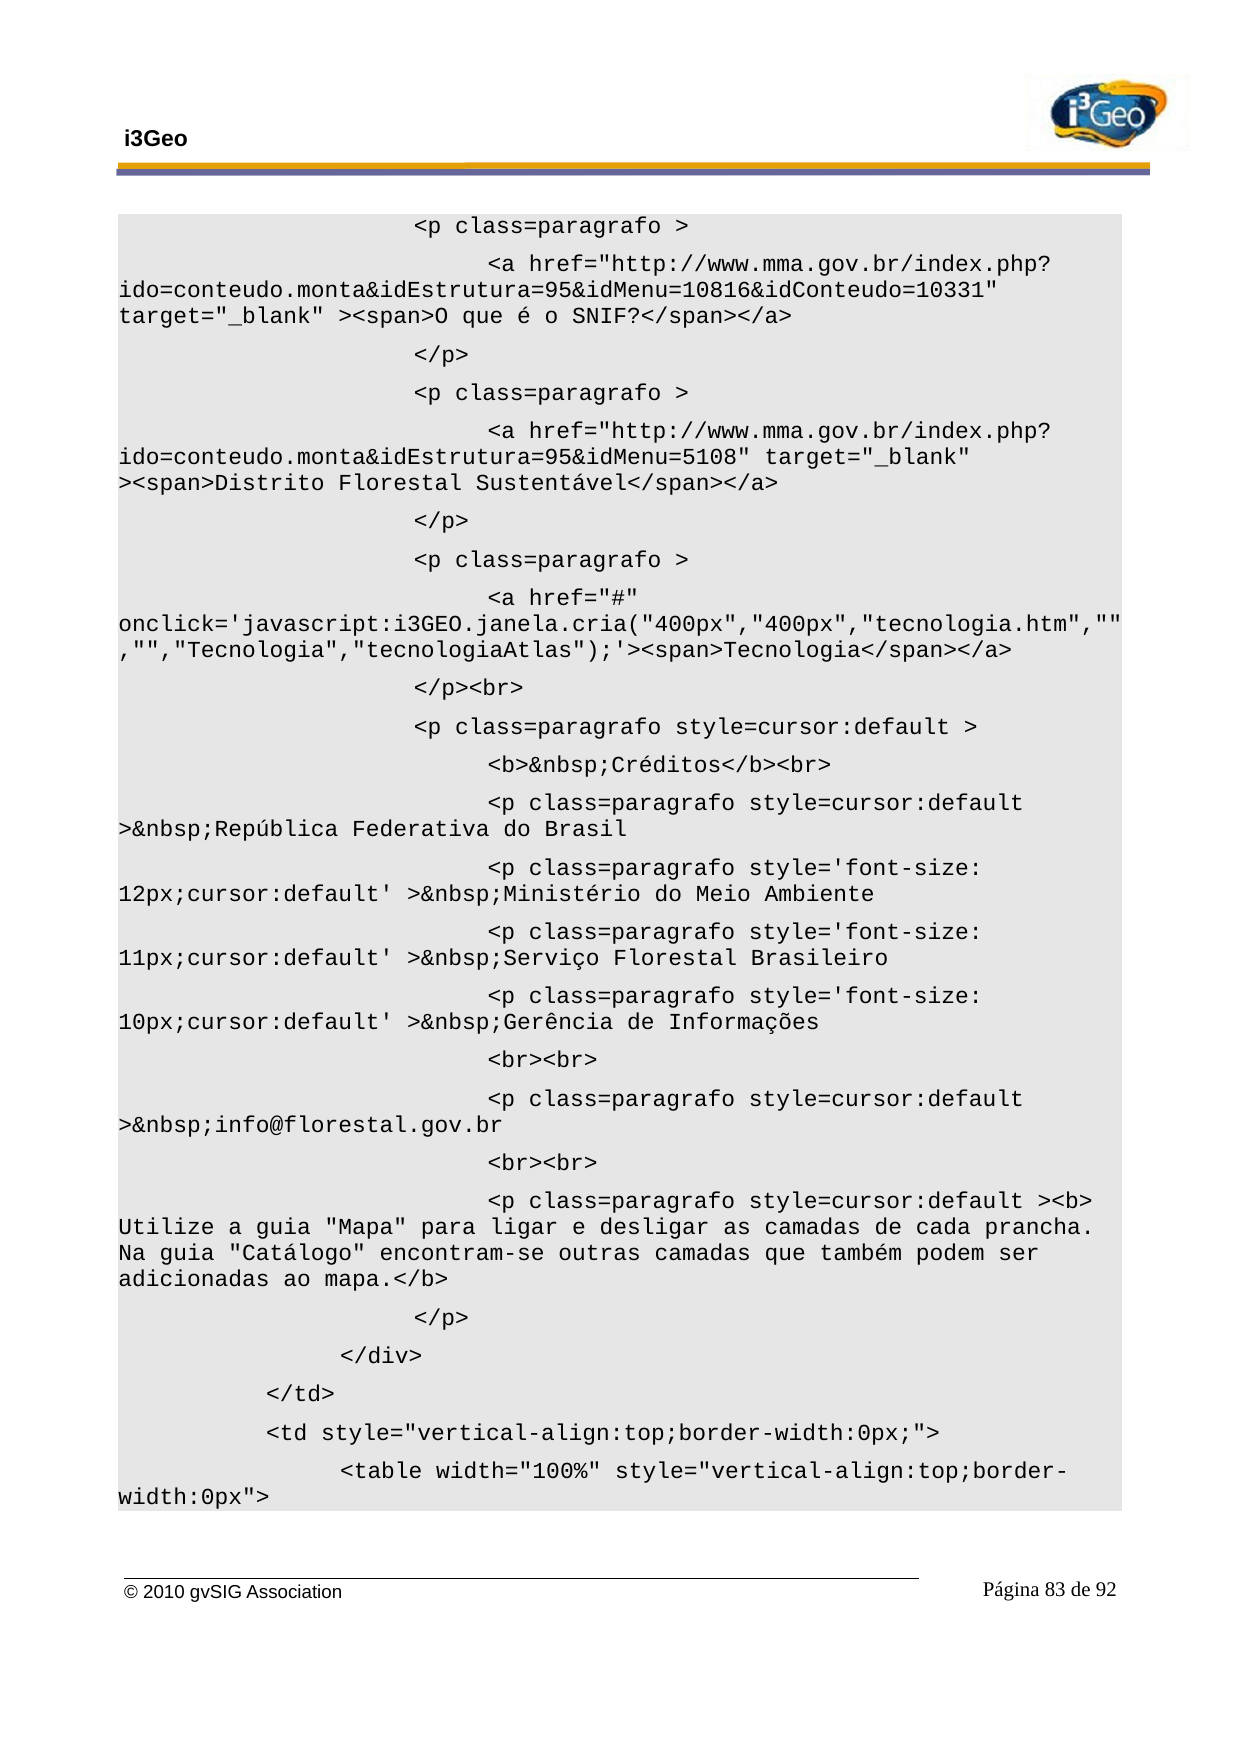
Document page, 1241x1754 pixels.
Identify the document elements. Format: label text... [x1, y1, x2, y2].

text <b>&nbsp;Créditos</b><br> [118, 753, 1122, 779]
text <p class=paragrafo style='font-size: 10px;cursor:default' >&nbsp;Gerência de Informações [118, 984, 1122, 1036]
text <p class=paragrafo style=cursor:default > [118, 715, 1122, 741]
text <a href="#" onclick='javascript:i3GEO.janela.cria("400px","400px","tecnologia.htm","","","Tecnologia","tecnologiaAtlas");'><span>Tecnologia</span></a> [118, 587, 1122, 664]
text <br><br> [118, 1049, 1122, 1075]
text <p class=paragrafo > [118, 381, 1122, 407]
text </p><br> [118, 677, 1122, 703]
text </p> [118, 1306, 1122, 1332]
text <p class=paragrafo > [118, 548, 1122, 574]
text <a href="http://www.mma.gov.br/index.php?ido=conteudo.monta&idEstrutura=95&idMenu=10816&idConteudo=10331" target="_blank" ><span>O que é o SNIF?</span></a> [118, 253, 1122, 331]
text <p class=paragrafo style=cursor:default >&nbsp;info@florestal.gov.br [118, 1087, 1122, 1139]
text <p class=paragrafo > [118, 214, 1122, 240]
text <br><br> [118, 1151, 1122, 1177]
text <p class=paragrafo style='font-size: 12px;cursor:default' >&nbsp;Ministério do Meio Ambiente [118, 856, 1122, 908]
text </p> [118, 343, 1122, 369]
text <p class=paragrafo style=cursor:default >&nbsp;República Federativa do Brasil [118, 792, 1122, 844]
text <p class=paragrafo style='font-size: 11px;cursor:default' >&nbsp;Serviço Florestal Brasileiro [118, 920, 1122, 972]
text </td> [118, 1383, 1122, 1408]
text <a href="http://www.mma.gov.br/index.php?ido=conteudo.monta&idEstrutura=95&idMenu=5108" target="_blank" ><span>Distrito Florestal Sustentável</span></a> [118, 420, 1122, 497]
picture [1025, 74, 1191, 151]
text <td style="vertical-align:top;border-width:0px;"> [118, 1421, 1122, 1447]
text </div> [118, 1344, 1122, 1370]
text </p> [118, 510, 1122, 536]
text <p class=paragrafo style=cursor:default ><b> Utilize a guia "Mapa" para ligar e desligar as camadas de cada prancha. Na guia "Catálogo" encontram-se outras camadas que também podem ser adicionadas ao mapa.</b> [118, 1190, 1122, 1293]
text <table width="100%" style="vertical-align:top;border-width:0px"> [118, 1459, 1122, 1511]
